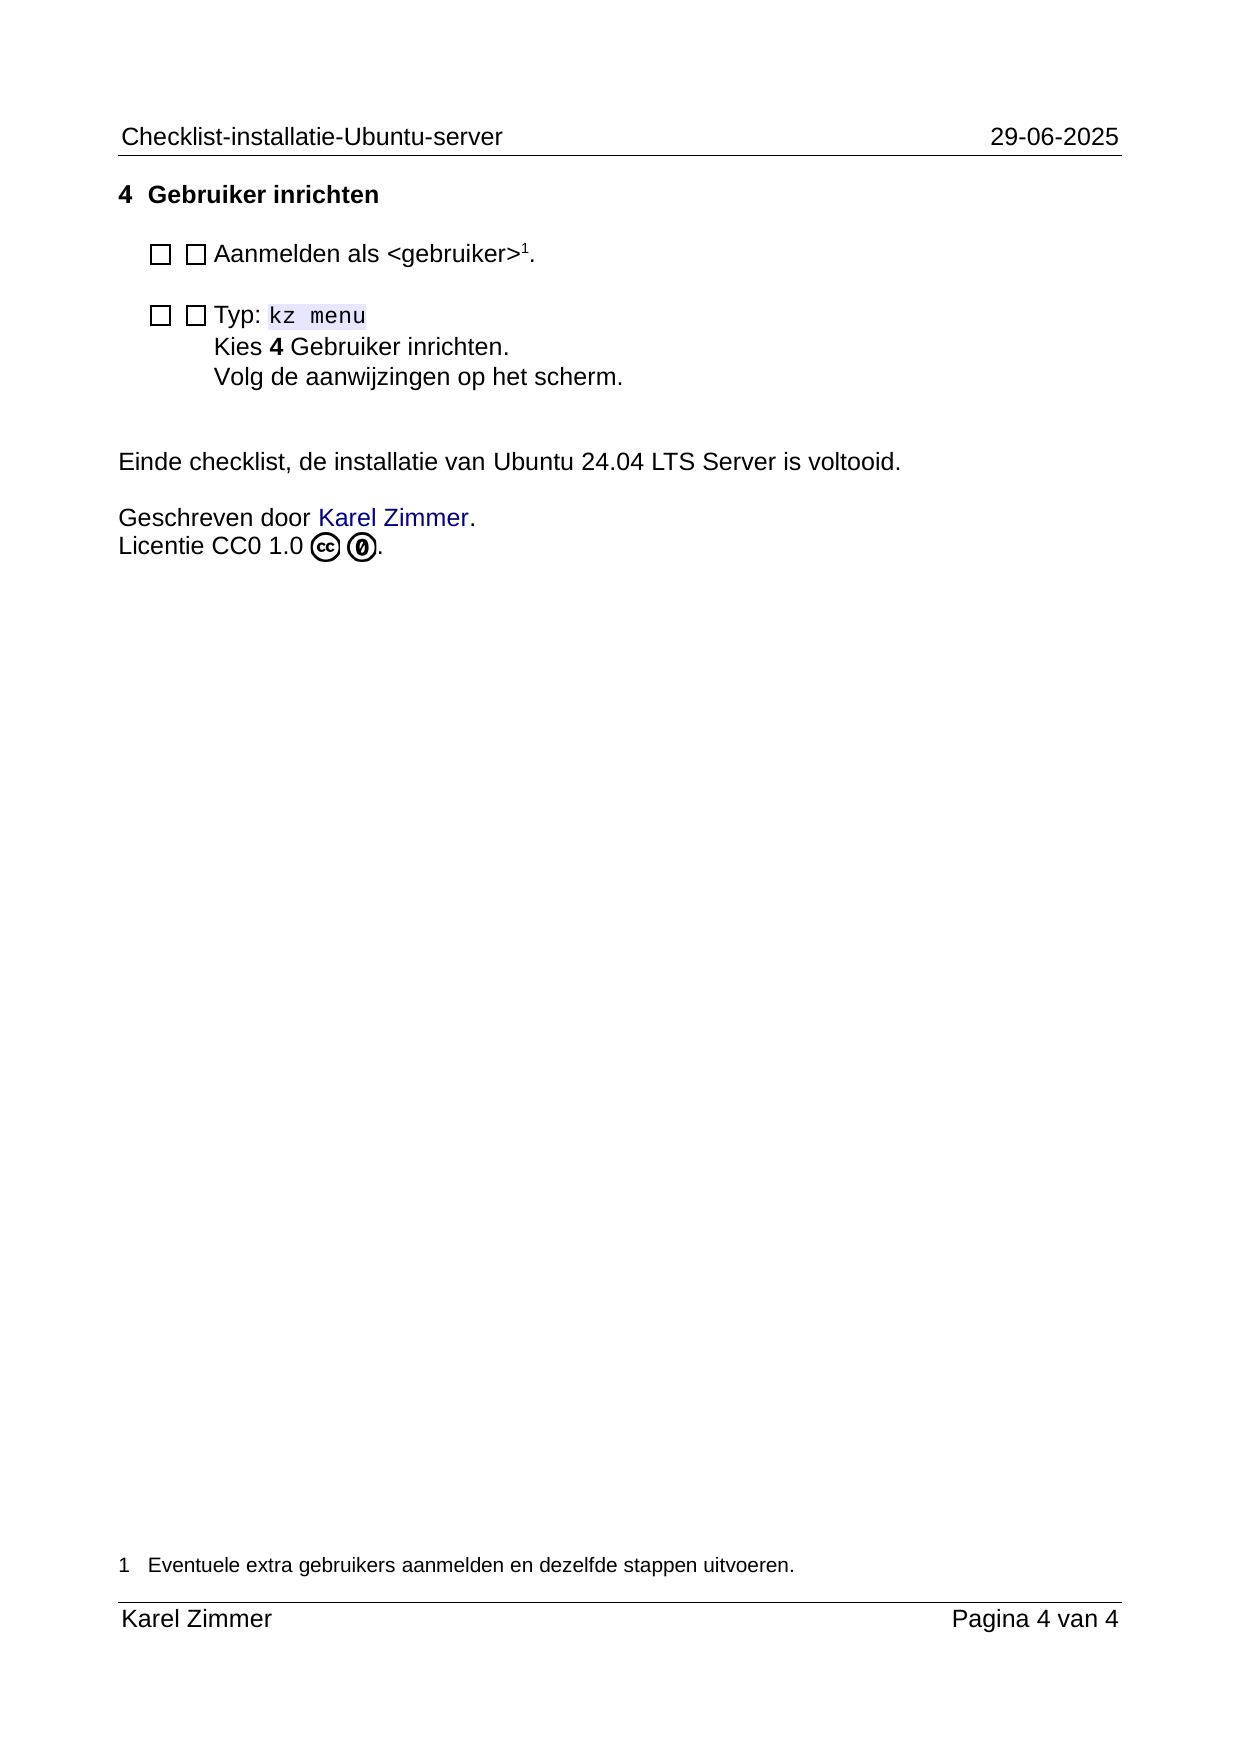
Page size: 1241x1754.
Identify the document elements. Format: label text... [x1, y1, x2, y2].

table_cell [142, 332, 177, 362]
table_header [177, 239, 213, 269]
table_cell [177, 269, 213, 300]
picture [310, 532, 340, 562]
table_cell Kies 4 Gebruiker inrichten. [213, 332, 1122, 362]
table_cell [118, 332, 142, 362]
table_cell [213, 269, 1122, 300]
list Gebruiker inrichten [118, 177, 1122, 211]
list Geschreven door Karel Zimmer. [118, 504, 1122, 532]
table_cell [177, 362, 213, 392]
table_cell Typ: kz menu [213, 300, 1122, 332]
table_header [142, 239, 177, 269]
list Licentie CC0 1.0 [118, 532, 310, 562]
list . [377, 532, 1122, 562]
table_cell [177, 300, 213, 332]
table_cell [142, 362, 177, 392]
table_cell [142, 269, 177, 300]
table_cell [118, 300, 142, 332]
table_cell Volg de aanwijzingen op het scherm. [213, 362, 1122, 392]
table_cell [118, 269, 142, 300]
table_cell [177, 332, 213, 362]
picture [347, 532, 377, 562]
text Einde checklist, de installatie van Ubuntu 24.04 LTS Server is voltooid. [118, 448, 1122, 476]
table_header [118, 239, 142, 269]
table_cell [118, 362, 142, 392]
table_header Aanmelden als <gebruiker>. [213, 239, 1122, 269]
table_cell [142, 300, 177, 332]
